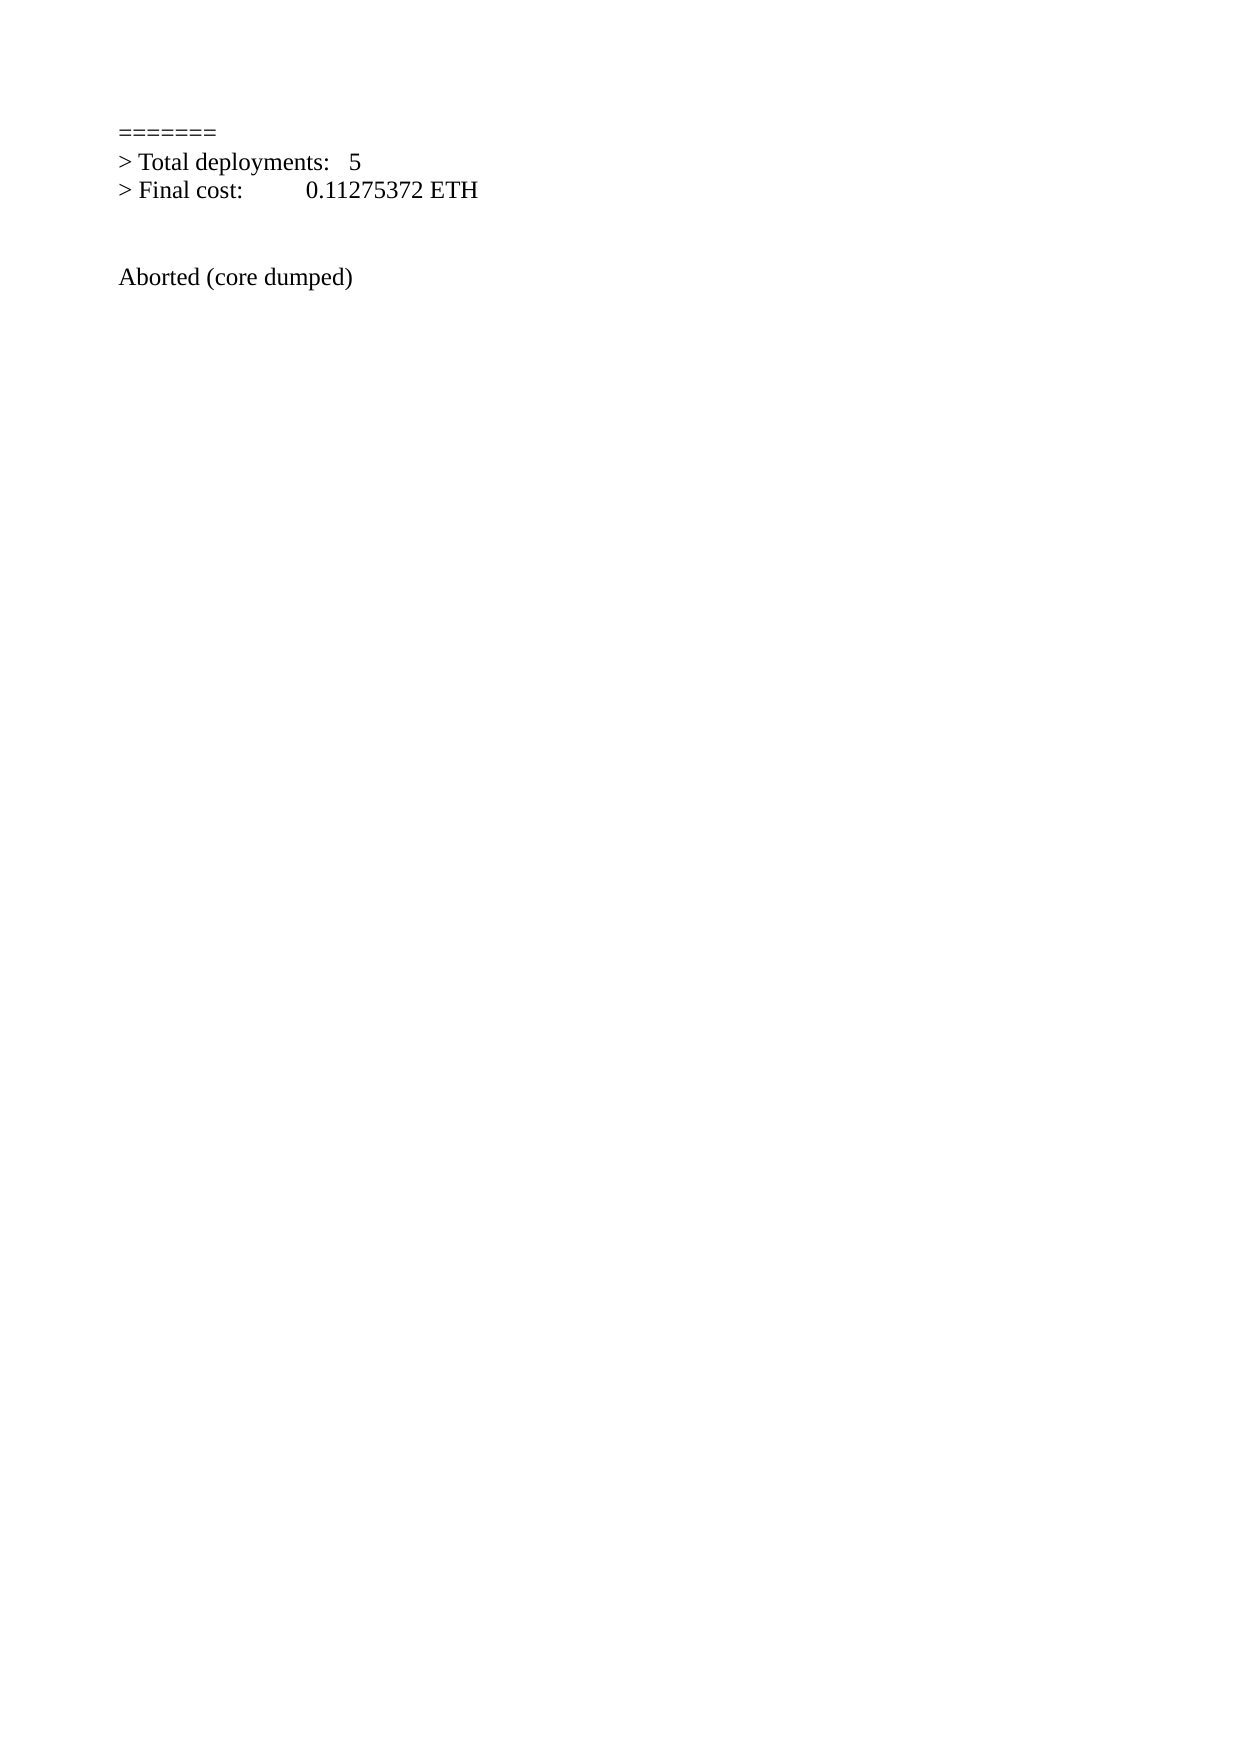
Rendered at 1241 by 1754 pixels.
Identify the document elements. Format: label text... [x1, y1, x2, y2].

text Aborted (core dumped) [118, 262, 1122, 291]
text > Final cost: 0.11275372 ETH [118, 176, 1122, 204]
text ======= [118, 118, 1122, 147]
text > Total deployments: 5 [118, 147, 1122, 176]
